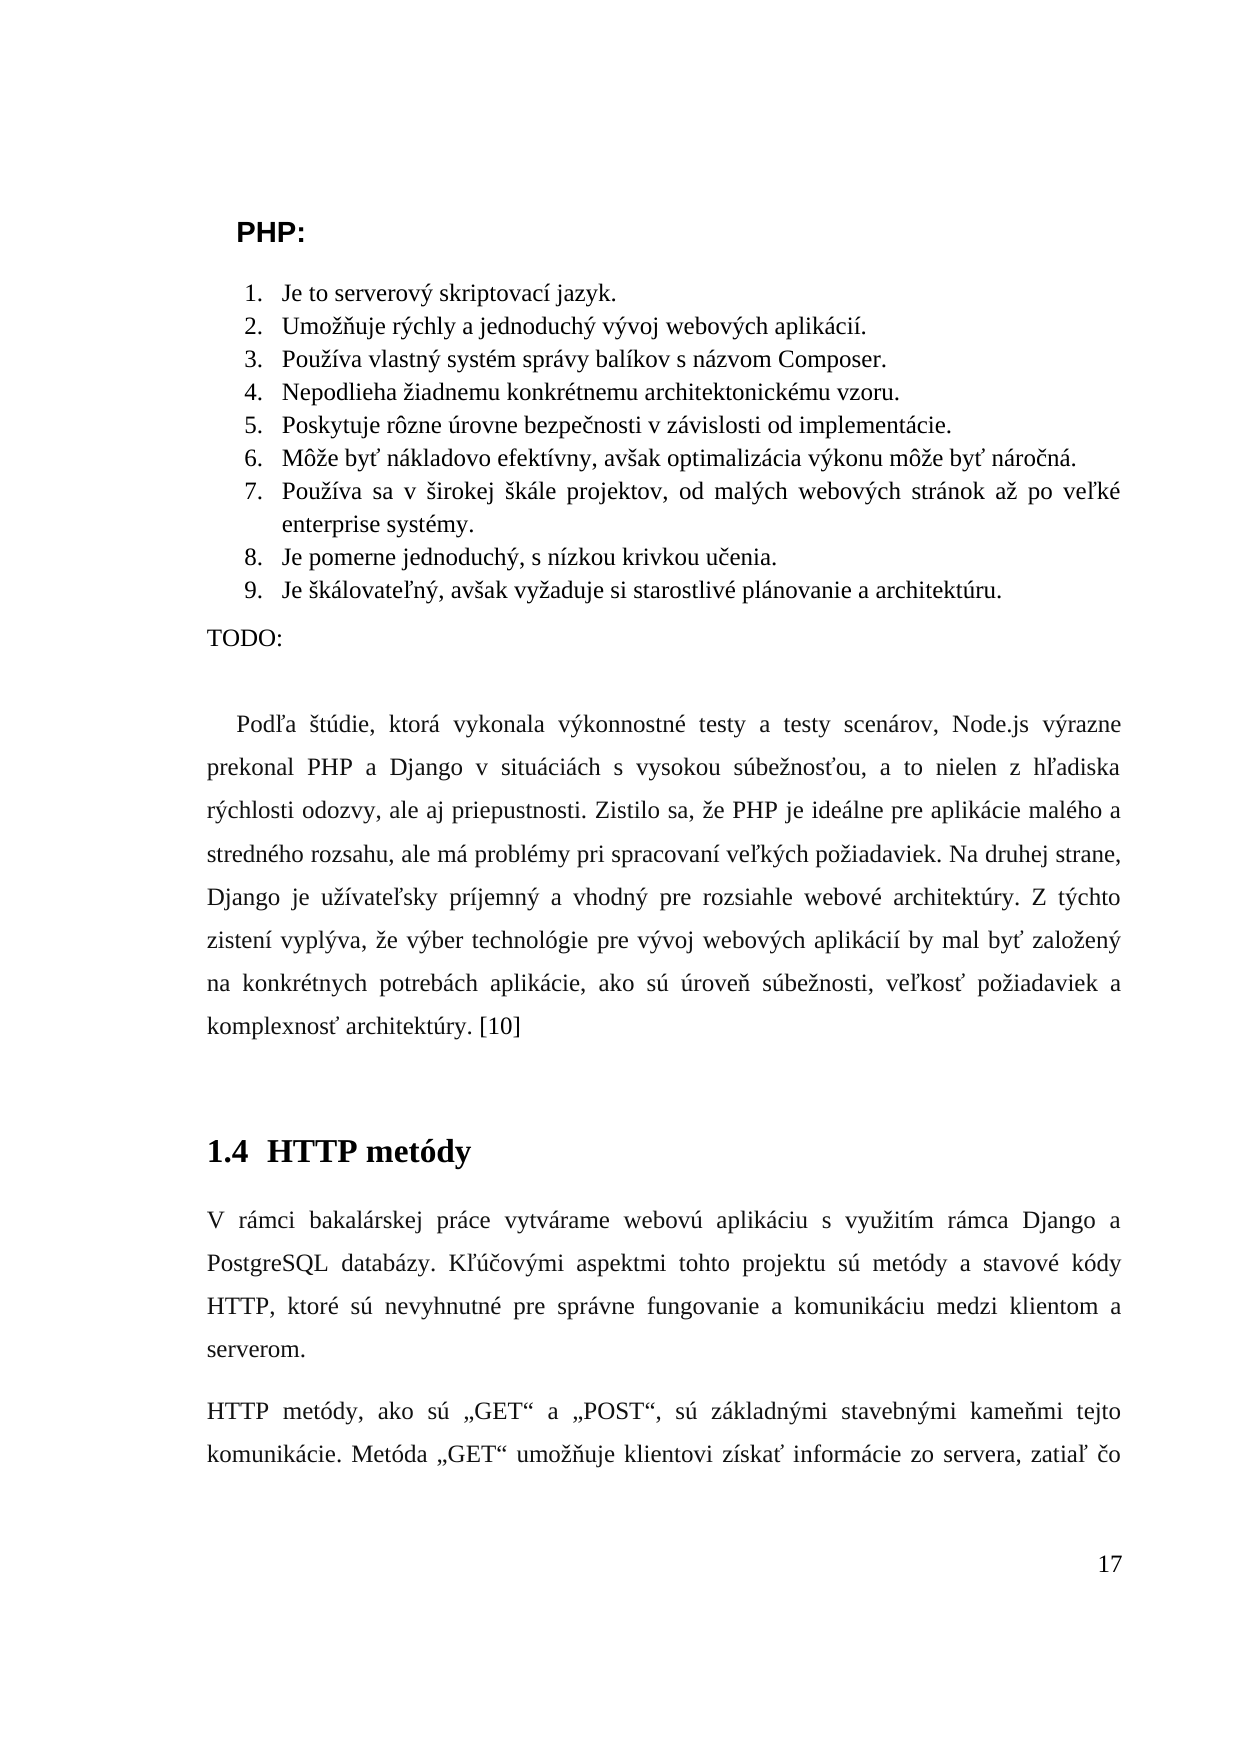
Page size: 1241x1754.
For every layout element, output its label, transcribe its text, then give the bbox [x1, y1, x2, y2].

text HTTP metódy, ako sú „GET“ a „POST“, sú základnými stavebnými kameňmi tejto komunikácie. Metóda „GET“ umožňuje klientovi získať informácie zo servera, zatiaľ čo [207, 1396, 1122, 1468]
text Podľa štúdie, ktorá vykonala výkonnostné testy a testy scenárov, Node.js výrazne prekonal PHP a Django v situáciách s vysokou súbežnosťou, a to nielen z hľadiska rýchlosti odozvy, ale aj priepustnosti. Zistilo sa, že PHP je ideálne pre aplikácie malého a stredného rozsahu, ale má problémy pri spracovaní veľkých požiadaviek. Na druhej strane, Django je užívateľsky príjemný a vhodný pre rozsiahle webové architektúry. Z týchto zistení vyplýva, že výber technológie pre vývoj webových aplikácií by mal byť založený na konkrétnych potrebách aplikácie, ako sú úroveň súbežnosti, veľkosť požiadaviek a komplexnosť architektúry. [10] [207, 709, 1122, 1040]
list Je to serverový skriptovací jazyk. [244, 278, 1122, 307]
text V rámci bakalárskej práce vytvárame webovú aplikáciu s využitím rámca Django a PostgreSQL databázy. Kľúčovými aspektmi tohto projektu sú metódy a stavové kódy HTTP, ktoré sú nevyhnutné pre správne fungovanie a komunikáciu medzi klientom a serverom. [207, 1205, 1122, 1363]
list Používa sa v širokej škále projektov, od malých webových stránok až po veľké enterprise systémy. [244, 476, 1122, 538]
list Je škálovateľný, avšak vyžaduje si starostlivé plánovanie a architektúru. [244, 576, 1122, 604]
text TODO: [207, 623, 1122, 652]
list Je pomerne jednoduchý, s nízkou krivkou učenia. [244, 542, 1122, 571]
list Poskytuje rôzne úrovne bezpečnosti v závislosti od implementácie. [244, 410, 1122, 439]
list Umožňuje rýchly a jednoduchý vývoj webových aplikácií. [244, 311, 1122, 340]
subtitle PHP: [207, 216, 1122, 249]
list Nepodlieha žiadnemu konkrétnemu architektonickému vzoru. [244, 377, 1122, 406]
list Môže byť nákladovo efektívny, avšak optimalizácia výkonu môže byť náročná. [244, 443, 1122, 472]
subtitle HTTP metódy [207, 1131, 1122, 1169]
list Používa vlastný systém správy balíkov s názvom Composer. [244, 344, 1122, 373]
